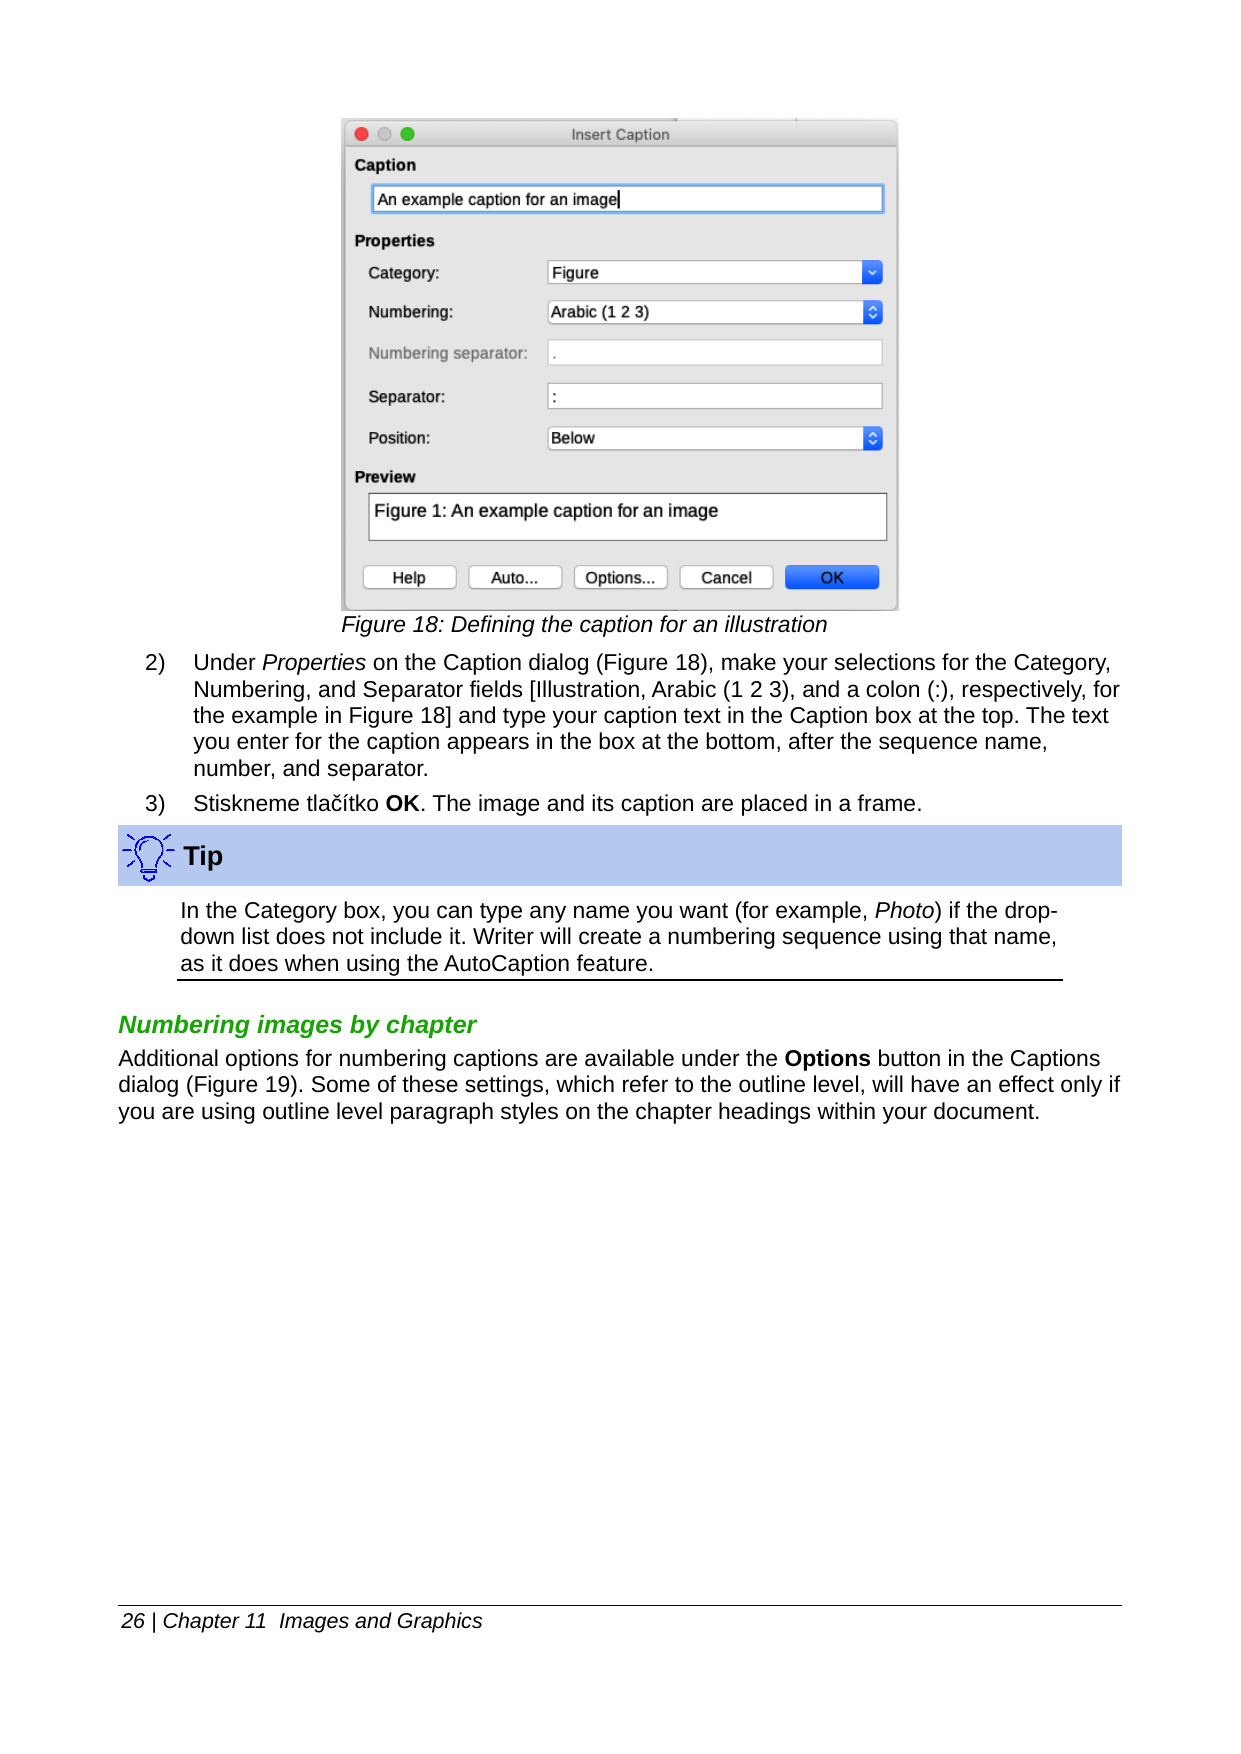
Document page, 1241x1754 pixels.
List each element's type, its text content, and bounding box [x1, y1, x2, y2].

text In the Category box, you can type any name you want (for example, Photo) if the drop-down list does not include it. Writer will create a numbering sequence using that name, as it does when using the AutoCaption feature. [177, 894, 1063, 979]
subtitle Tip [118, 825, 1122, 886]
subtitle Numbering images by chapter [118, 1010, 1122, 1039]
picture [341, 118, 900, 611]
list Stiskneme tlačítko OK. The image and its caption are placed in a frame. [165, 790, 1122, 816]
list Under Properties on the Caption dialog (Figure 18), make your selections for the Category, Numbering, and Separator fields [Illustration, Arabic (1 2 3), and a colon (:), respectively, for the example in Figure 18] and type your caption text in the Caption box at the top. The text you enter for the caption appears in the box at the bottom, after the sequence name, number, and separator. [165, 649, 1122, 781]
text Figure 18: Defining the caption for an illustration [341, 611, 899, 637]
text Additional options for numbering captions are available under the Options button in the Captions dialog (Figure 19). Some of these settings, which refer to the outline level, will have an effect only if you are using outline level paragraph styles on the chapter headings within your document. [118, 1045, 1122, 1124]
picture [119, 826, 179, 886]
